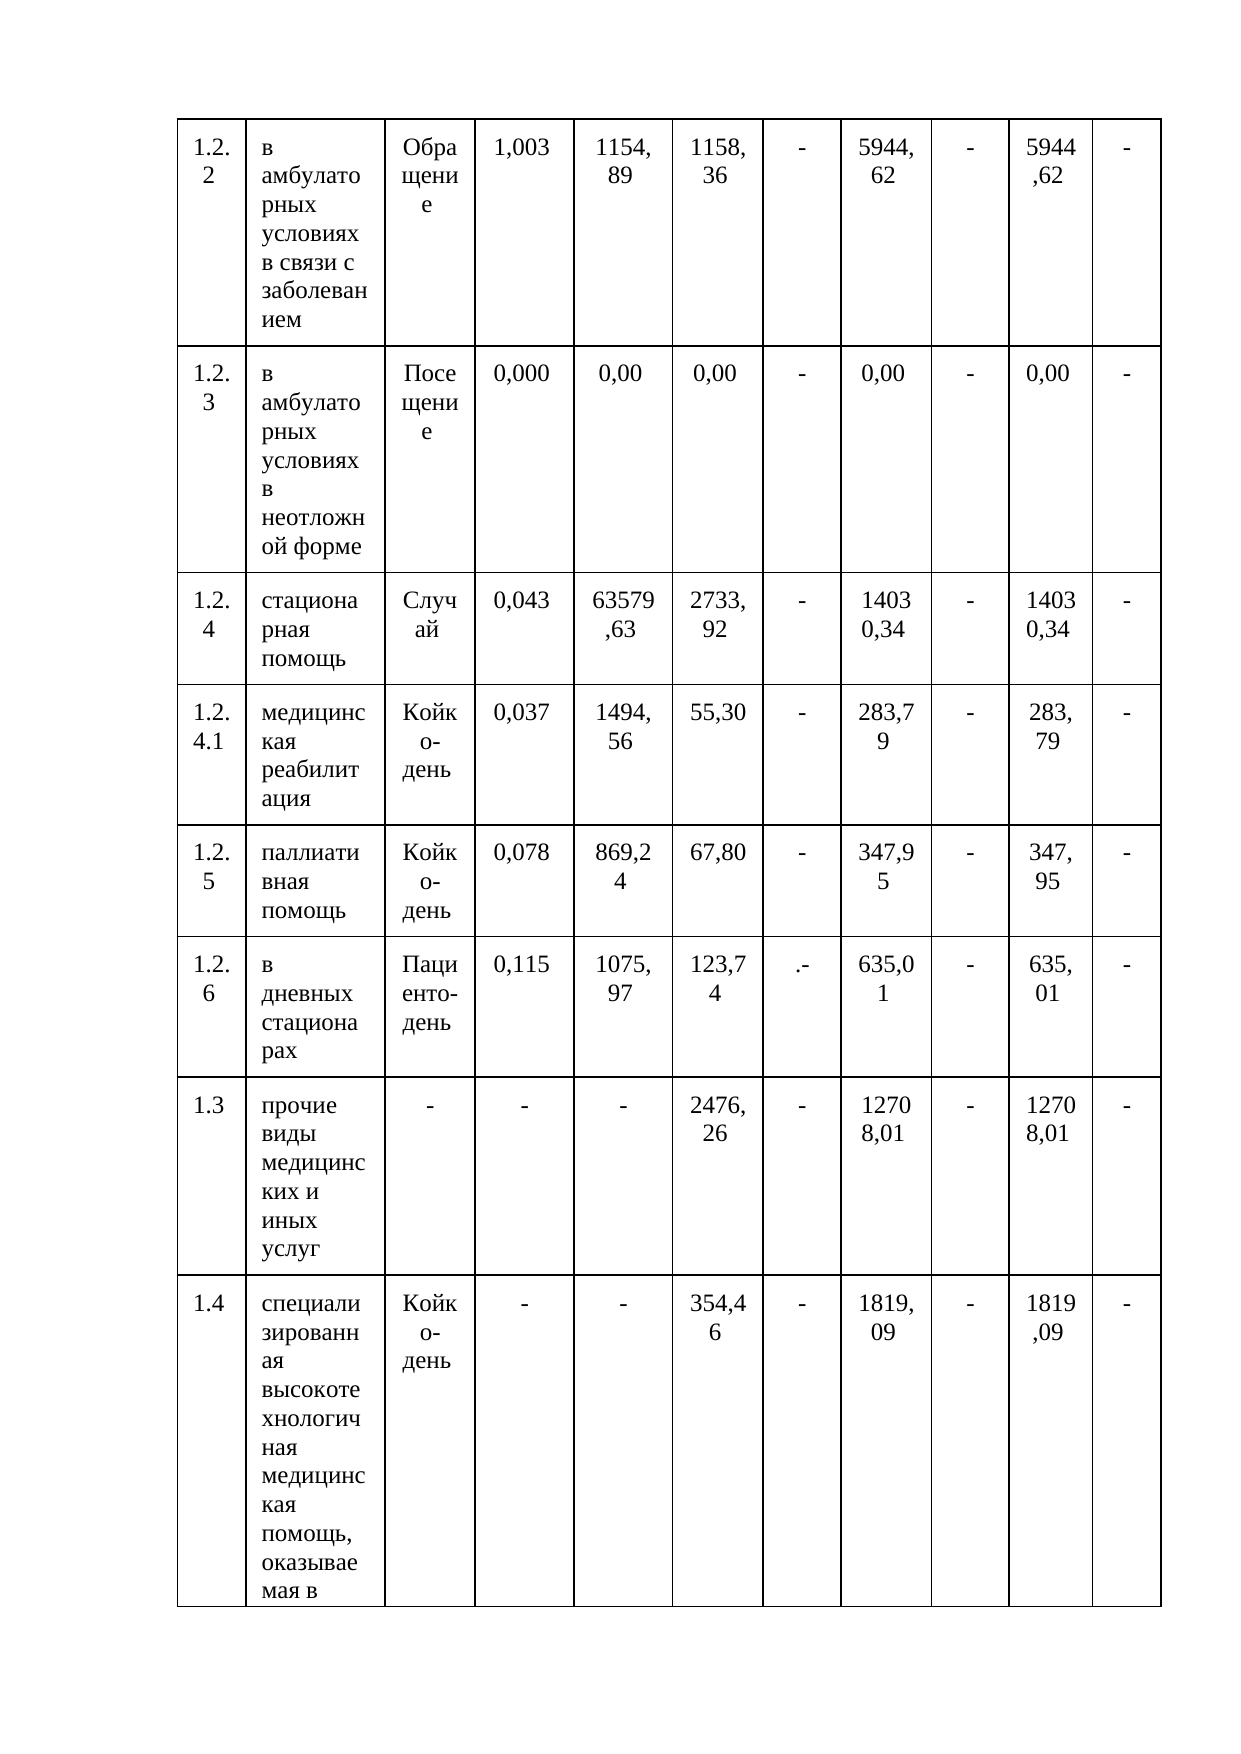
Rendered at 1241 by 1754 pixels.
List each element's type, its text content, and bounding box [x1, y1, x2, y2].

table_cell - [575, 1276, 672, 1606]
table_cell в амбулаторных условиях в неотложной форме [247, 347, 384, 572]
table_cell - [1093, 1078, 1160, 1274]
table_cell 1819,09 [1010, 1276, 1092, 1606]
table_cell - [386, 1078, 474, 1274]
table_cell - [764, 1276, 840, 1606]
table_cell - [932, 937, 1008, 1076]
table_cell - [764, 347, 840, 572]
table_cell Обращение [386, 120, 474, 345]
table_cell 5944,62 [1010, 120, 1092, 345]
table_cell - [1093, 826, 1160, 936]
table_cell 0,115 [476, 937, 573, 1076]
table_cell Койко-день [386, 685, 474, 824]
table_cell в амбулаторных условиях в связи с заболеванием [247, 120, 384, 345]
table_cell - [1093, 573, 1160, 683]
table_cell Койко-день [386, 826, 474, 936]
table_cell - [932, 826, 1008, 936]
table_cell 0,043 [476, 573, 573, 683]
table_cell прочие виды медицинских и иных услуг [247, 1078, 384, 1274]
table_cell 0,00 [673, 347, 762, 572]
table_cell 5944,62 [842, 120, 931, 345]
table_cell 347,95 [842, 826, 931, 936]
table_cell 14030,34 [1010, 573, 1092, 683]
table_cell 0,078 [476, 826, 573, 936]
table_cell 283,79 [842, 685, 931, 824]
table_cell в дневных стационарах [247, 937, 384, 1076]
table_cell 1.2.4.1 [178, 685, 245, 824]
table_cell Койко-день [386, 1276, 474, 1606]
table_cell Посещение [386, 347, 474, 572]
table_cell 1154,89 [575, 120, 672, 345]
table_cell 347,95 [1010, 826, 1092, 936]
table_cell - [476, 1276, 573, 1606]
table_cell - [1093, 937, 1160, 1076]
table_cell 1.3 [178, 1078, 245, 1274]
table_cell - [932, 1078, 1008, 1274]
table_cell 0,037 [476, 685, 573, 824]
table_cell 0,00 [842, 347, 931, 572]
table_cell 1,003 [476, 120, 573, 345]
table_cell 14030,34 [842, 573, 931, 683]
table_cell Случай [386, 573, 474, 683]
table_cell 1158,36 [673, 120, 762, 345]
table_cell 869,24 [575, 826, 672, 936]
table_cell 67,80 [673, 826, 762, 936]
table_cell - [764, 685, 840, 824]
table_cell 1075,97 [575, 937, 672, 1076]
table_cell 635,01 [842, 937, 931, 1076]
table_cell 0,00 [575, 347, 672, 572]
table_cell 1.2.5 [178, 826, 245, 936]
table_cell 63579,63 [575, 573, 672, 683]
table_cell - [932, 573, 1008, 683]
table_cell 283,79 [1010, 685, 1092, 824]
table_cell - [575, 1078, 672, 1274]
table_cell 0,00 [1010, 347, 1092, 572]
table_cell паллиативная помощь [247, 826, 384, 936]
table_cell 1.2.2 [178, 120, 245, 345]
table_cell 2733,92 [673, 573, 762, 683]
table_cell 123,74 [673, 937, 762, 1076]
table_cell 1494,56 [575, 685, 672, 824]
table_cell - [932, 1276, 1008, 1606]
table_cell 1.4 [178, 1276, 245, 1606]
table_cell 1819,09 [842, 1276, 931, 1606]
table_cell Пациенто-день [386, 937, 474, 1076]
table_cell медицинская реабилитация [247, 685, 384, 824]
table_cell - [1093, 347, 1160, 572]
table_cell 635,01 [1010, 937, 1092, 1076]
table_cell - [764, 1078, 840, 1274]
table_cell - [764, 826, 840, 936]
table_cell - [932, 685, 1008, 824]
table_cell .- [764, 937, 840, 1076]
table_cell - [764, 573, 840, 683]
table_cell 354,46 [673, 1276, 762, 1606]
table_cell - [932, 120, 1008, 345]
table_cell 0,000 [476, 347, 573, 572]
table_cell - [764, 120, 840, 345]
table_cell - [1093, 120, 1160, 345]
table_cell 12708,01 [842, 1078, 931, 1274]
table_cell 12708,01 [1010, 1078, 1092, 1274]
table_cell 2476,26 [673, 1078, 762, 1274]
table_cell - [932, 347, 1008, 572]
table_cell 1.2.3 [178, 347, 245, 572]
table_cell 1.2.4 [178, 573, 245, 683]
table_cell специализированная высокотехнологичная медицинская помощь, оказываемая в [247, 1276, 384, 1606]
table_cell стационарная помощь [247, 573, 384, 683]
table_cell - [1093, 685, 1160, 824]
table_cell 1.2.6 [178, 937, 245, 1076]
table_cell - [476, 1078, 573, 1274]
table_cell - [1093, 1276, 1160, 1606]
table_cell 55,30 [673, 685, 762, 824]
